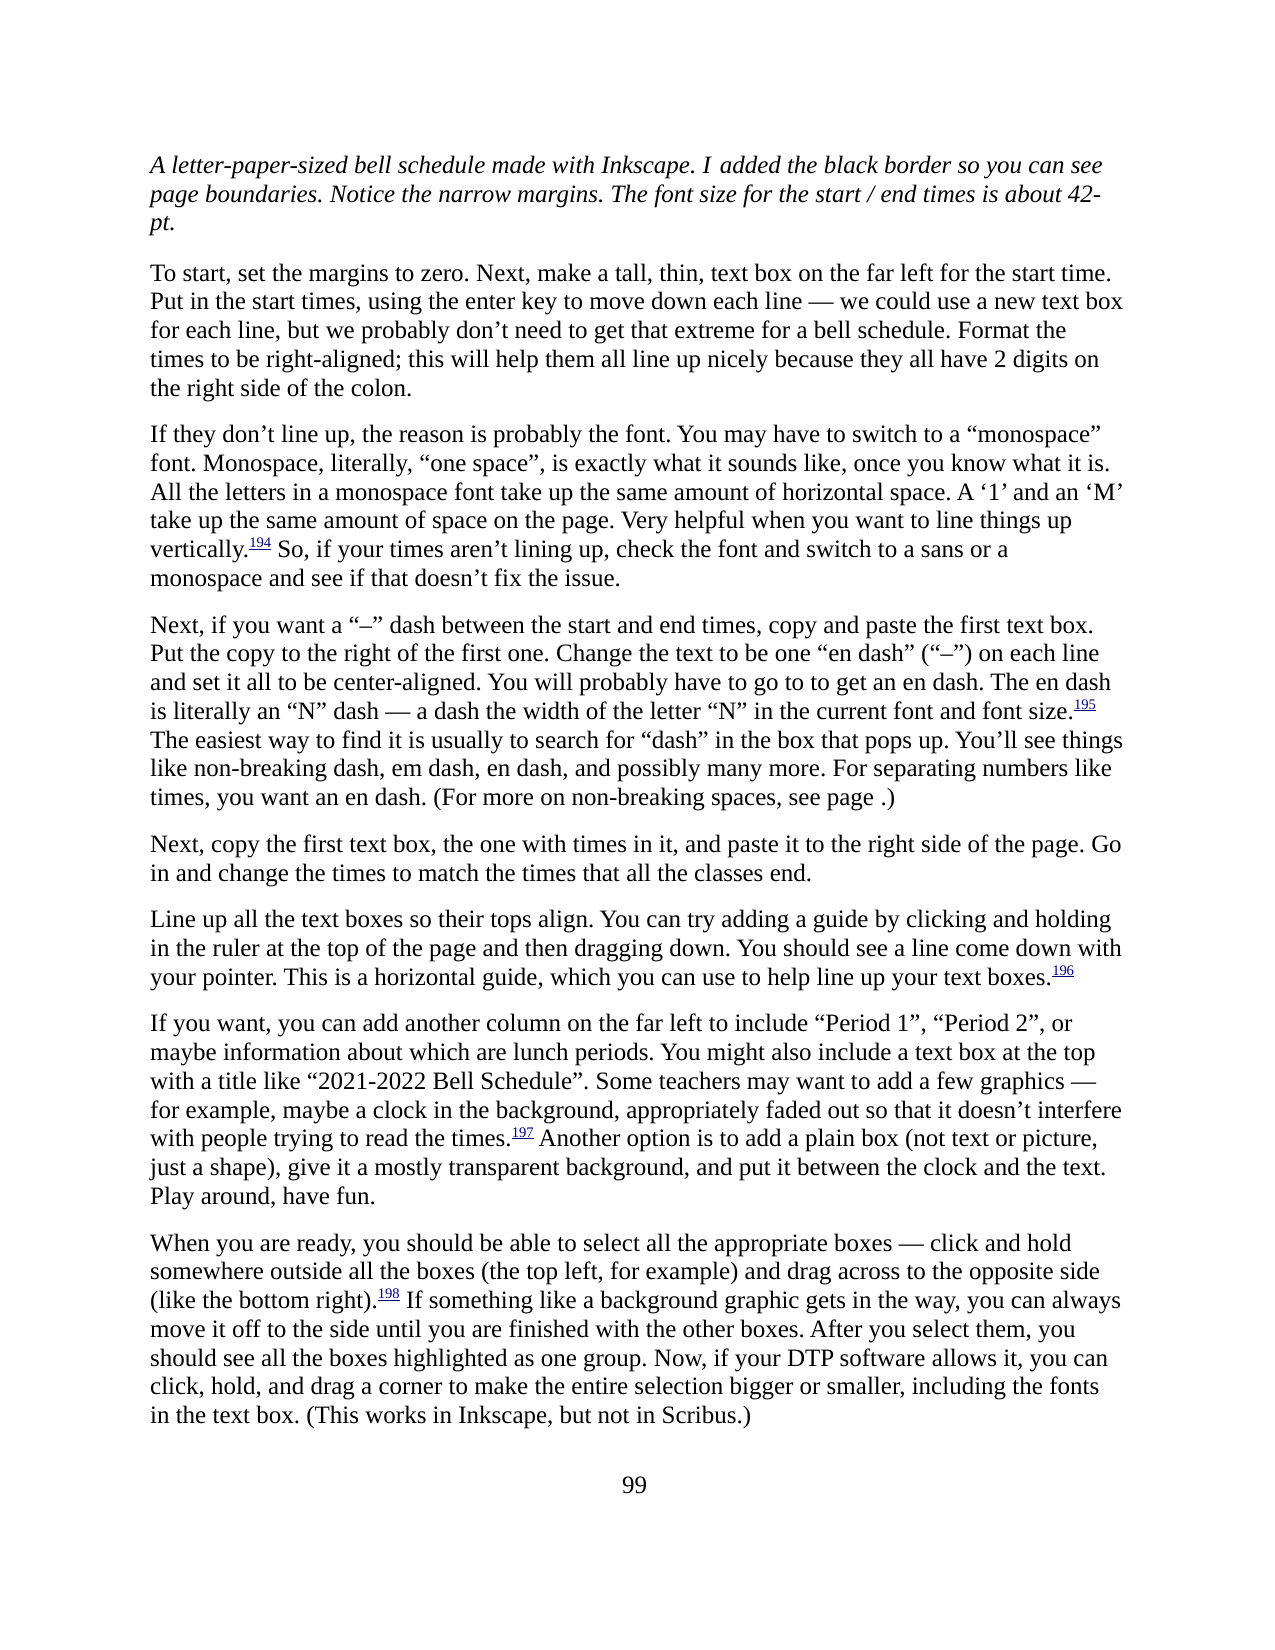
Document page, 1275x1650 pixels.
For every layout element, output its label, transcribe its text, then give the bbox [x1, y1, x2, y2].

text A letter-paper-sized bell schedule made with Inkscape. I added the black border so you can see page boundaries. Notice the narrow margins. The font size for the start / end times is about 42-pt. [150, 150, 1125, 236]
text Next, if you want a “–” dash between the start and end times, copy and paste the first text box. Put the copy to the right of the first one. Change the text to be one “en dash” (“–”) on each line and set it all to be center-aligned. You will probably have to go to to get an en dash. The en dash is literally an “N” dash — a dash the width of the letter “N” in the current font and font size.195 The easiest way to find it is usually to search for “dash” in the box that pops up. You’ll see things like non-breaking dash, em dash, en dash, and possibly many more. For separating numbers like times, you want an en dash. (For more on non-breaking spaces, see page .) [150, 610, 1125, 811]
text To start, set the margins to zero. Next, make a tall, thin, text box on the far left for the start time. Put in the start times, using the enter key to move down each line — we could use a new text box for each line, but we probably don’t need to get that extreme for a bell schedule. Format the times to be right-aligned; this will help them all line up nicely because they all have 2 digits on the right side of the colon. [150, 258, 1125, 401]
text If they don’t line up, the reason is probably the font. You may have to switch to a “monospace” font. Monospace, literally, “one space”, is exactly what it sounds like, once you know what it is. All the letters in a monospace font take up the same amount of horizontal space. A ‘1’ and an ‘M’ take up the same amount of space on the page. Very helpful when you want to line things up vertically.194 So, if your times aren’t lining up, check the font and switch to a sans or a monospace and see if that doesn’t fix the issue. [150, 419, 1125, 592]
text When you are ready, you should be able to select all the appropriate boxes — click and hold somewhere outside all the boxes (the top left, for example) and drag across to the opposite side (like the bottom right).198 If something like a background graphic gets in the way, you can always move it off to the side until you are finished with the other boxes. After you select them, you should see all the boxes highlighted as one group. Now, if your DTP software allows it, you can click, hold, and drag a corner to make the entire selection bigger or smaller, including the fonts in the text box. (This works in Inkscape, but not in Scribus.) [150, 1228, 1125, 1429]
text Next, copy the first text box, the one with times in it, and paste it to the right side of the page. Go in and change the times to match the times that all the classes end. [150, 829, 1125, 886]
text Line up all the text boxes so their tops align. You can try adding a guide by clicking and holding in the ruler at the top of the page and then dragging down. You should see a line come down with your pointer. This is a horizontal guide, which you can use to help line up your text boxes.196 [150, 904, 1125, 991]
text If you want, you can add another column on the far left to include “Period 1”, “Period 2”, or maybe information about which are lunch periods. You might also include a text box at the top with a title like “2021-2022 Bell Schedule”. Some teachers may want to add a few graphics — for example, maybe a clock in the background, appropriately faded out so that it doesn’t interfere with people trying to read the times.197 Another option is to add a plain box (not text or picture, just a shape), give it a mostly transparent background, and put it between the clock and the text. Play around, have fun. [150, 1008, 1125, 1210]
